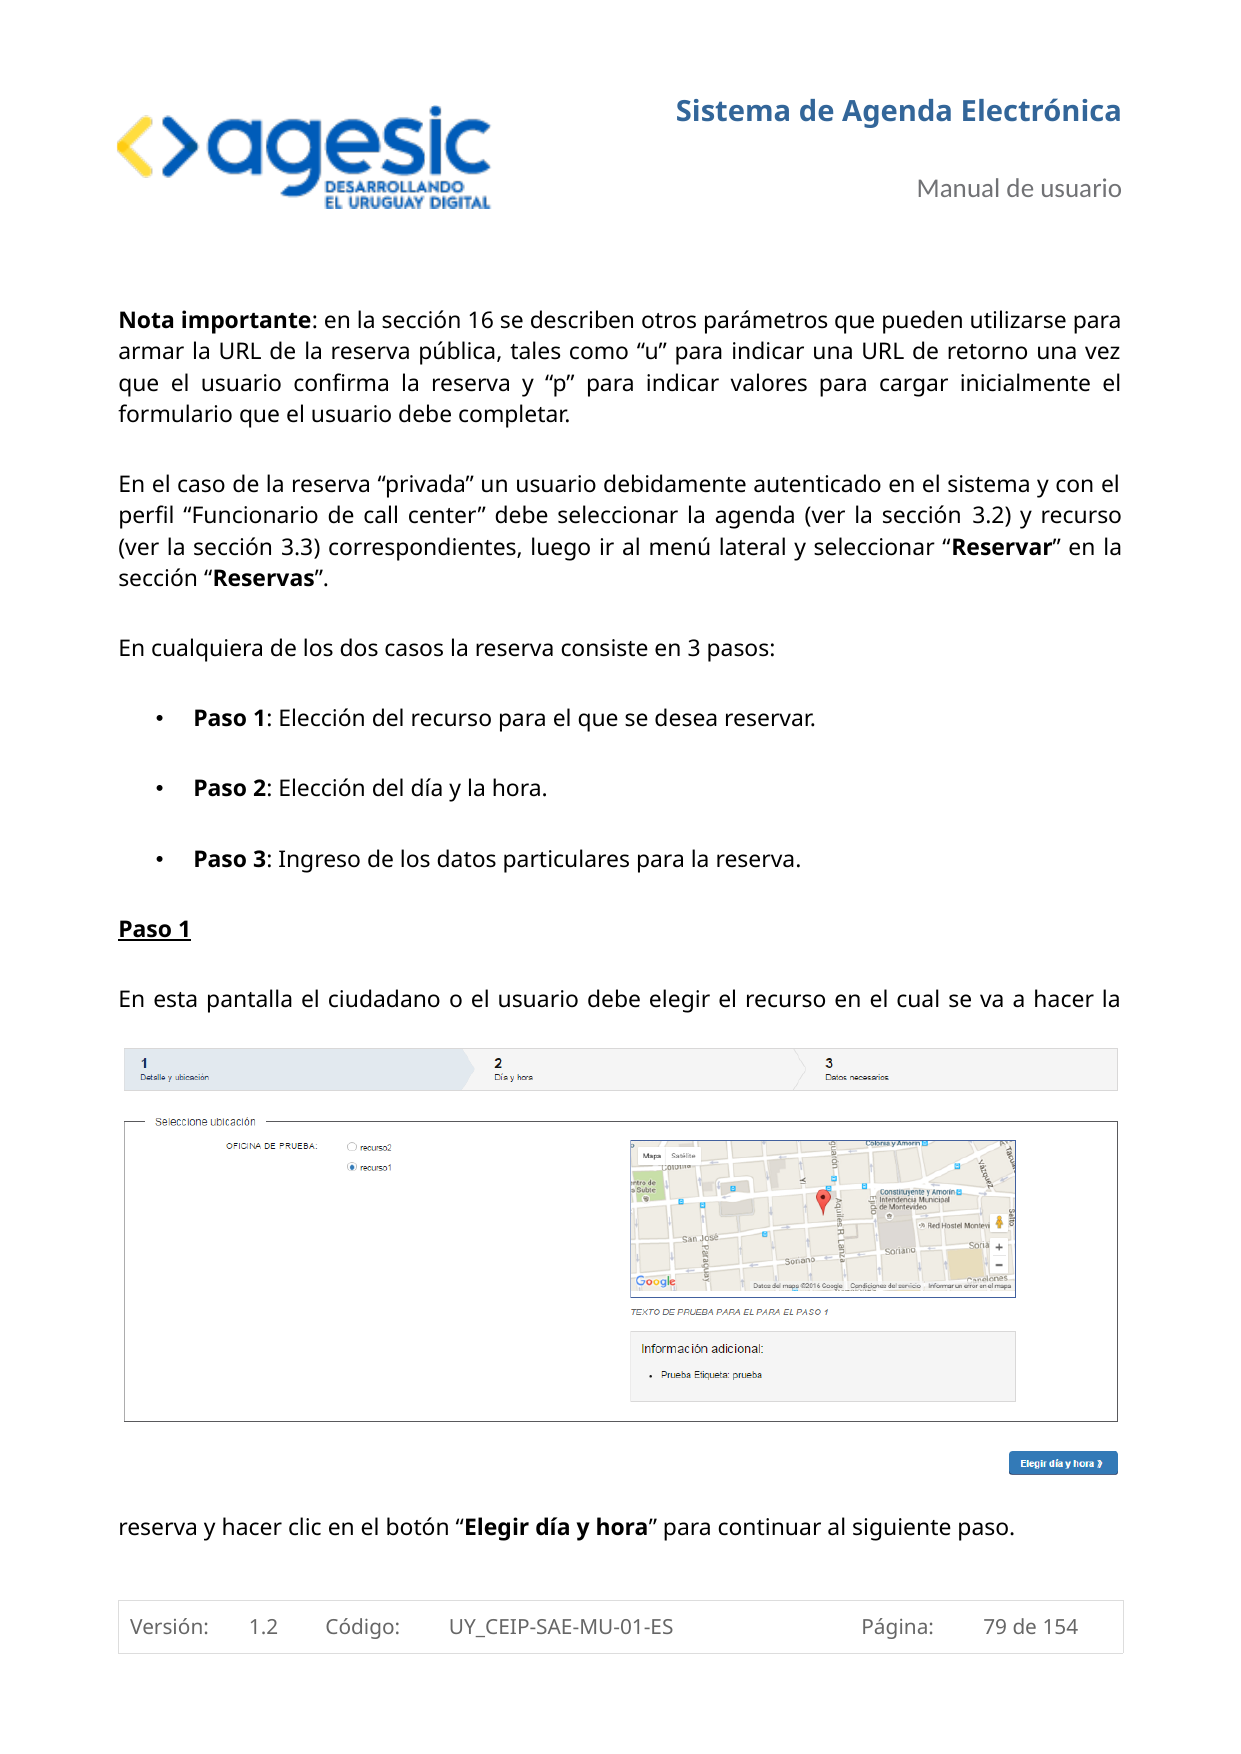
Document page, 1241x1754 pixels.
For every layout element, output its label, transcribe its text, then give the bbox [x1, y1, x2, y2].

text En el caso de la reserva “privada” un usuario debidamente autenticado en el sistema y con el perfil “Funcionario de call center” debe seleccionar la agenda (ver la sección 3.2) y recurso (ver la sección 3.3) correspondientes, luego ir al menú lateral y seleccionar “Reservar” en la sección “Reservas”. [118, 468, 1122, 593]
text En esta pantalla el ciudadano o el usuario debe elegir el recurso en el cual se va a hacer la [118, 983, 1122, 1041]
text Nota importante: en la sección 16 se describen otros parámetros que pueden utilizarse para armar la URL de la reserva pública, tales como “u” para indicar una URL de retorno una vez que el usuario confirma la reserva y “p” para indicar valores para cargar inicialmente el formulario que el usuario debe completar. [118, 304, 1122, 429]
text reserva y hacer clic en el botón “Elegir día y hora” para continuar al siguiente paso. [118, 1481, 1122, 1542]
list Paso 2: Elección del día y la hora. [156, 772, 1122, 804]
text En cualquiera de los dos casos la reserva consiste en 3 pasos: [118, 632, 1122, 663]
list Paso 3: Ingreso de los datos particulares para la reserva. [156, 843, 1122, 874]
list Paso 1: Elección del recurso para el que se desea reservar. [156, 702, 1122, 733]
text Paso 1 [118, 913, 1122, 944]
picture [116, 105, 492, 209]
picture [118, 1041, 1123, 1481]
